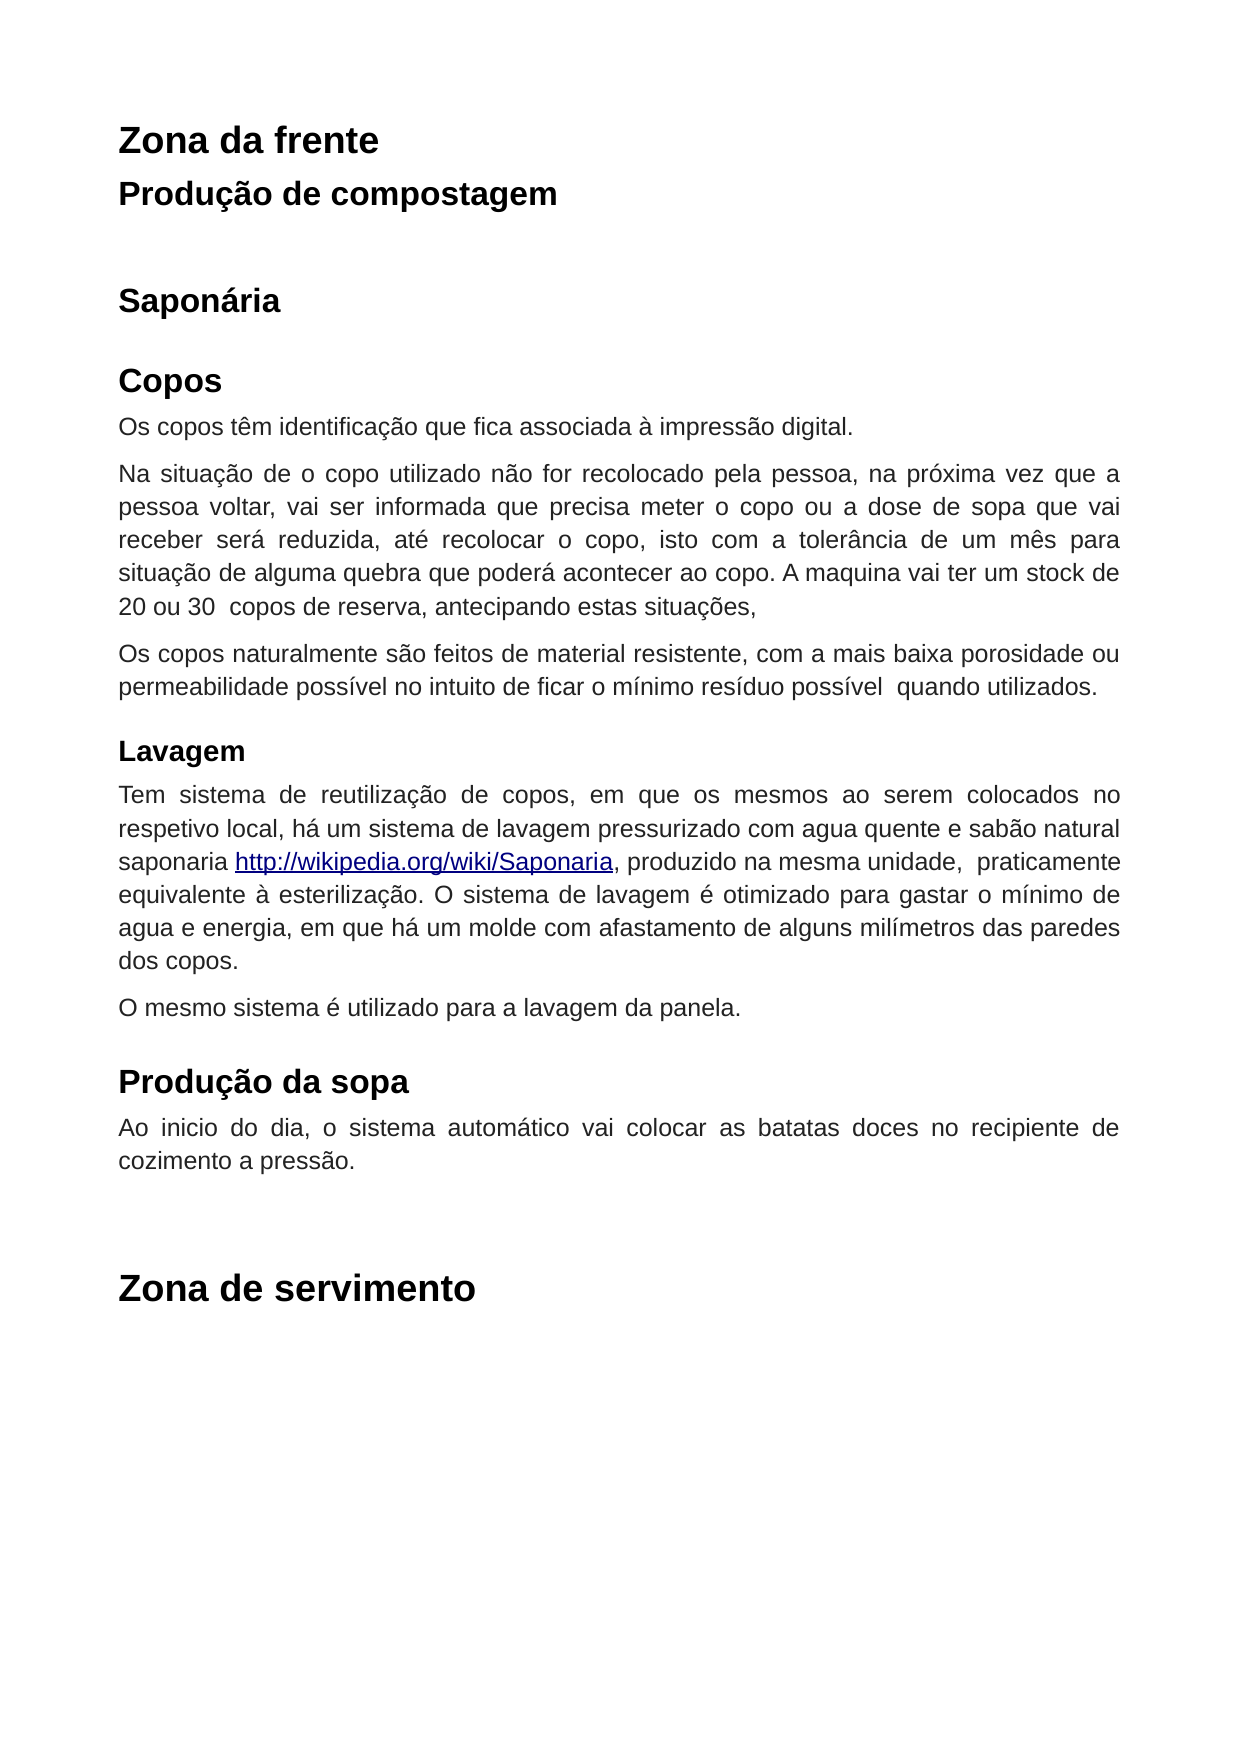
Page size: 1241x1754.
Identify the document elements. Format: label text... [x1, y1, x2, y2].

text Os copos têm identificação que fica associada à impressão digital. [118, 412, 1122, 441]
text O mesmo sistema é utilizado para a lavagem da panela. [118, 993, 1122, 1022]
text Os copos naturalmente são feitos de material resistente, com a mais baixa porosidade ou permeabilidade possível no intuito de ficar o mínimo resíduo possível quando utilizados. [118, 639, 1122, 701]
text Tem sistema de reutilização de copos, em que os mesmos ao serem colocados no respetivo local, há um sistema de lavagem pressurizado com agua quente e sabão natural saponaria http://wikipedia.org/wiki/Saponaria, produzido na mesma unidade, praticamente equivalente à esterilização. O sistema de lavagem é otimizado para gastar o mínimo de agua e energia, em que há um molde com afastamento de alguns milímetros das paredes dos copos. [118, 781, 1122, 974]
subtitle Copos [118, 361, 1122, 399]
text Produção de compostagem [118, 174, 1122, 213]
subtitle Zona da frente [118, 118, 1122, 162]
text Saponária [118, 281, 1122, 319]
text Ao inicio do dia, o sistema automático vai colocar as batatas doces no recipiente de cozimento a pressão. [118, 1113, 1122, 1174]
subtitle Produção da sopa [118, 1062, 1122, 1100]
subtitle Lavagem [118, 734, 1122, 768]
subtitle Zona de servimento [118, 1266, 1122, 1310]
text Na situação de o copo utilizado não for recolocado pela pessoa, na próxima vez que a pessoa voltar, vai ser informada que precisa meter o copo ou a dose de sopa que vai receber será reduzida, até recolocar o copo, isto com a tolerância de um mês para situação de alguma quebra que poderá acontecer ao copo. A maquina vai ter um stock de 20 ou 30 copos de reserva, antecipando estas situações, [118, 459, 1122, 620]
